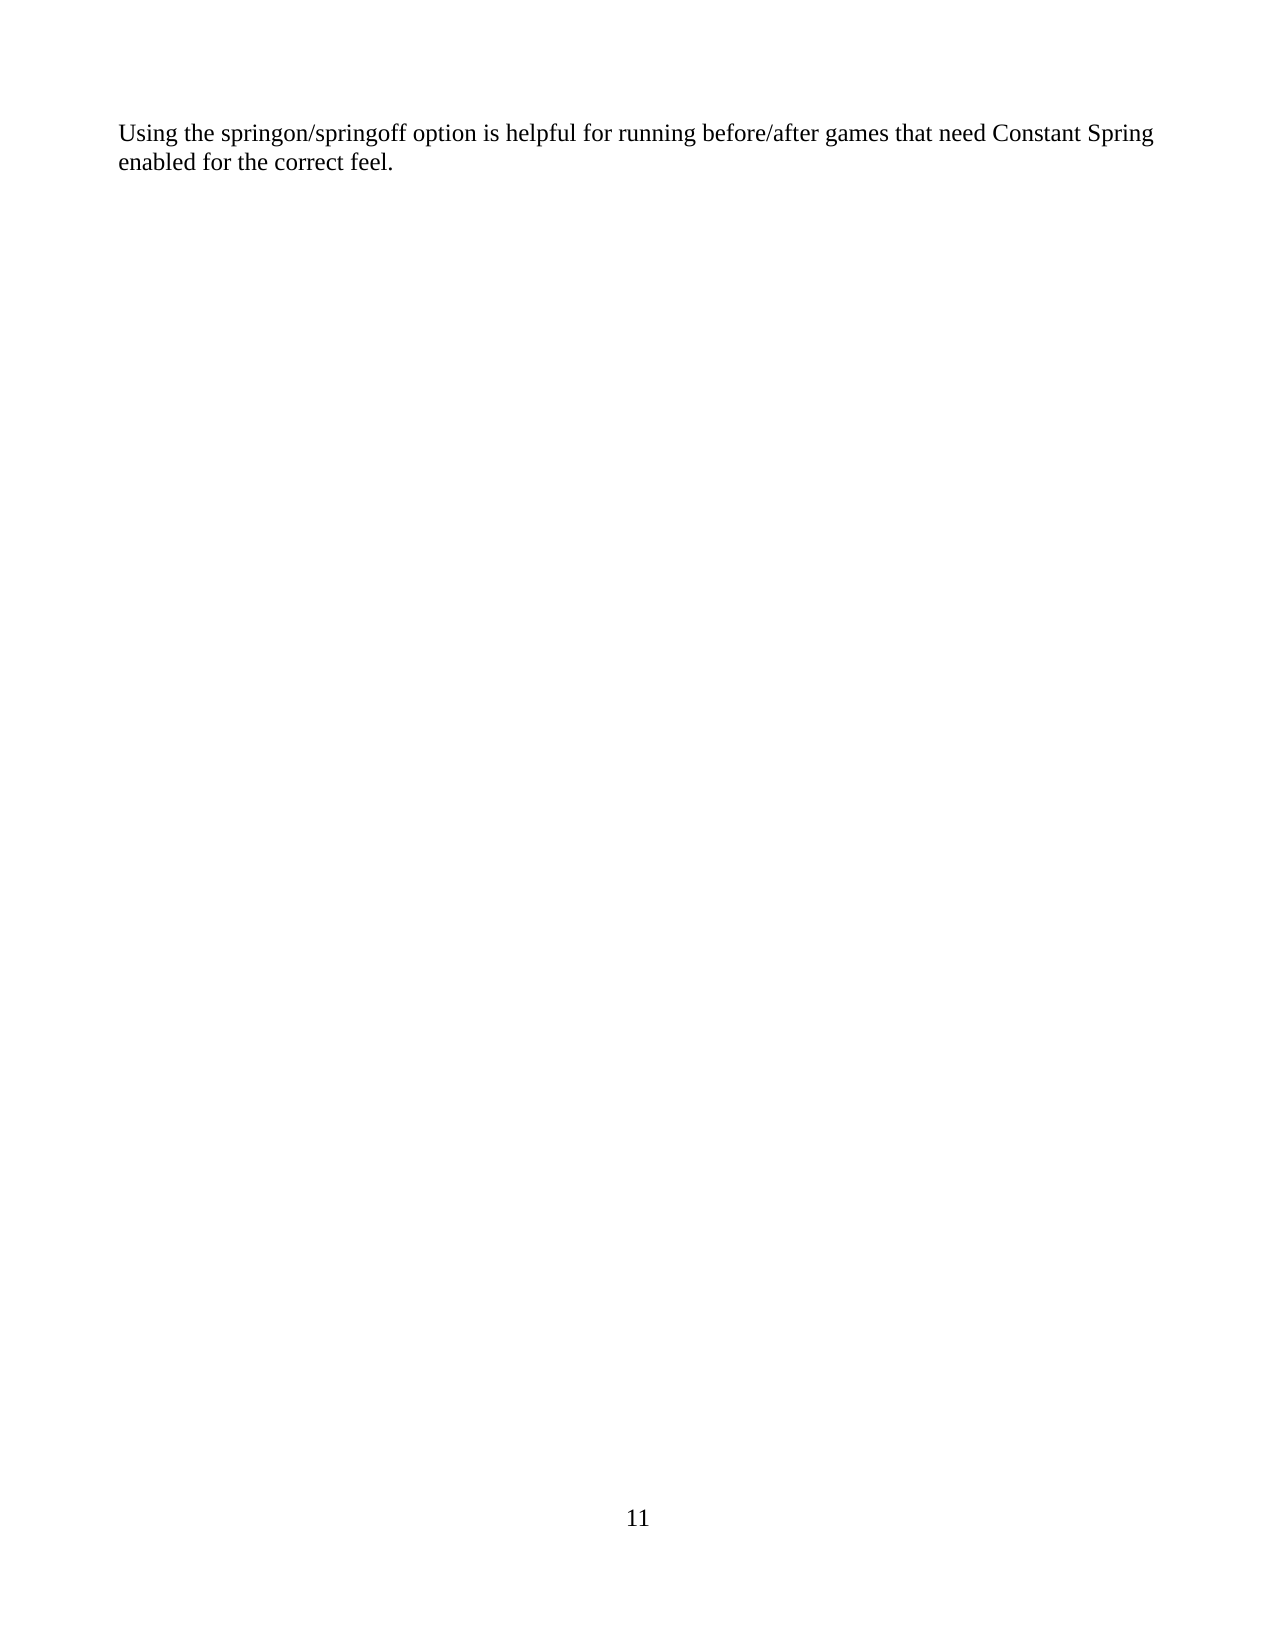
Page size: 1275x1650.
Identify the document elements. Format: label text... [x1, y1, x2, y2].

text Using the springon/springoff option is helpful for running before/after games that need Constant Spring enabled for the correct feel. [118, 118, 1157, 176]
